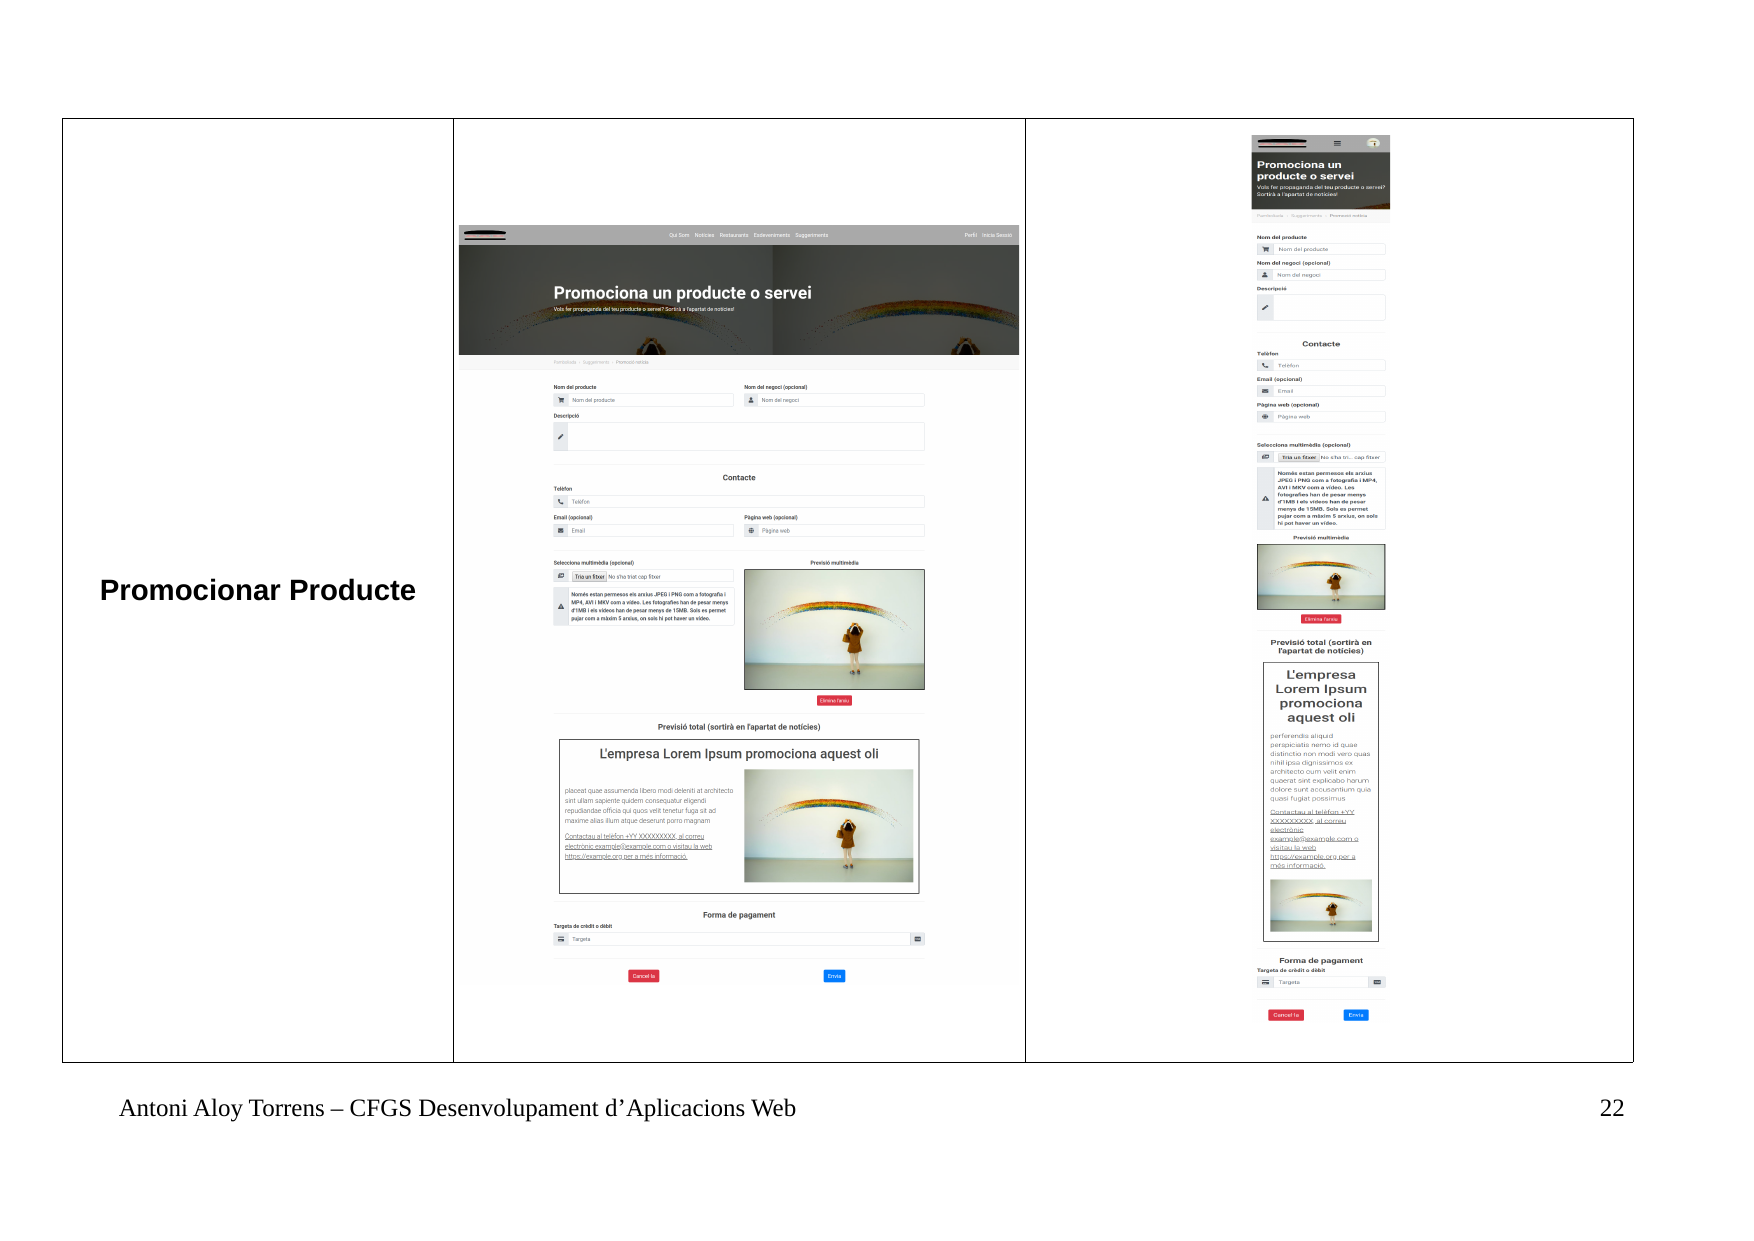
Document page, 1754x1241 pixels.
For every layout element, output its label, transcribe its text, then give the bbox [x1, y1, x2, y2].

table_cell Promocionar Producte [63, 119, 453, 1062]
picture [458, 225, 1020, 985]
picture [1251, 135, 1391, 1023]
table_cell [1026, 119, 1633, 1062]
table_cell [454, 119, 1025, 1062]
